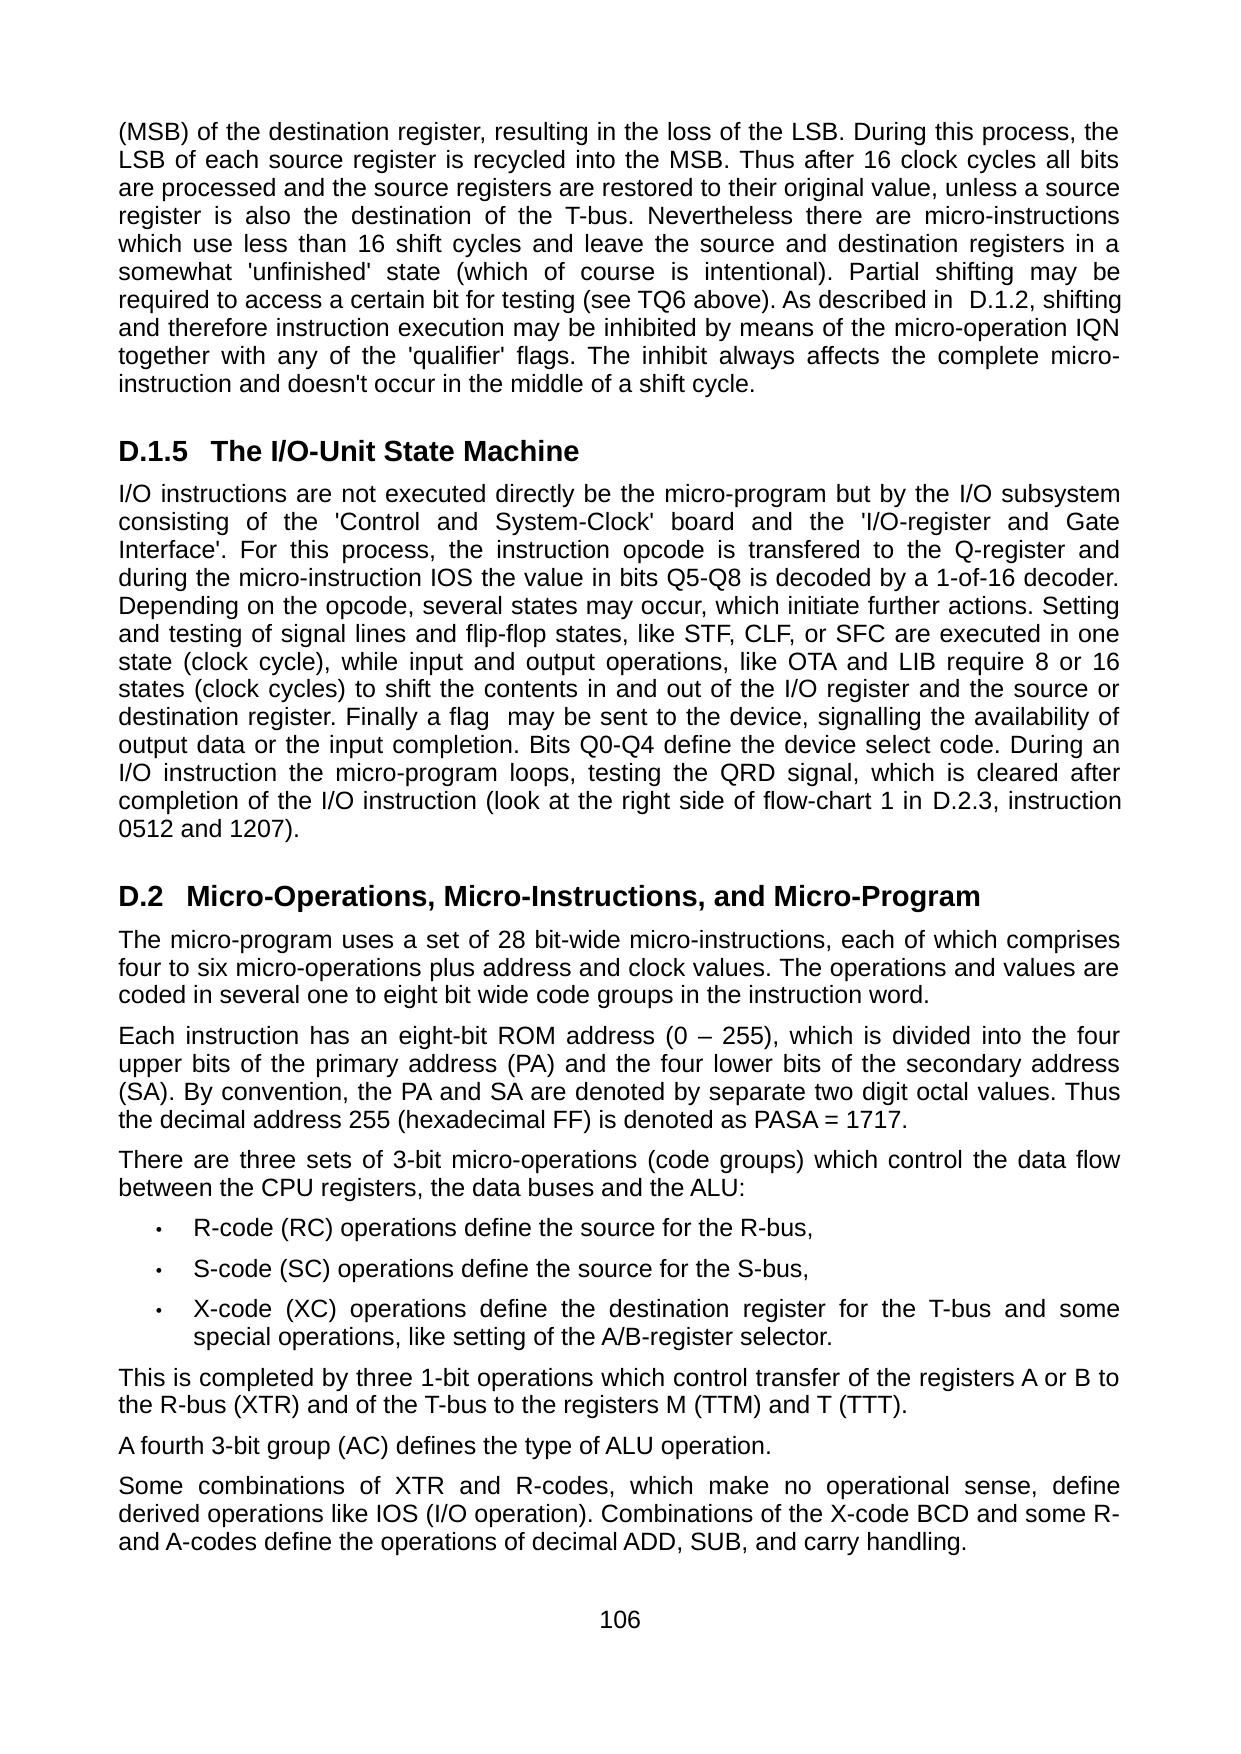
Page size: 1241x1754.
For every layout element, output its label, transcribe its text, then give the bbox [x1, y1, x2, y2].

text (MSB) of the destination register, resulting in the loss of the LSB. During this process, the LSB of each source register is recycled into the MSB. Thus after 16 clock cycles all bits are processed and the source registers are restored to their original value, unless a source register is also the destination of the T-bus. Nevertheless there are micro-instructions which use less than 16 shift cycles and leave the source and destination registers in a somewhat 'unfinished' state (which of course is intentional). Partial shifting may be required to access a certain bit for testing (see TQ6 above). As described in D.1.2, shifting and therefore instruction execution may be inhibited by means of the micro-operation IQN together with any of the 'qualifier' flags. The inhibit always affects the complete micro-instruction and doesn't occur in the middle of a shift cycle. [118, 118, 1122, 397]
list S-code (SC) operations define the source for the S-bus, [156, 1254, 1122, 1282]
text Each instruction has an eight-bit ROM address (0 – 255), which is divided into the four upper bits of the primary address (PA) and the four lower bits of the secondary address (SA). By convention, the PA and SA are denoted by separate two digit octal values. Thus the decimal address 255 (hexadecimal FF) is denoted as PASA = 1717. [118, 1022, 1122, 1133]
text There are three sets of 3-bit micro-operations (code groups) which control the data flow between the CPU registers, the data buses and the ALU: [118, 1146, 1122, 1202]
subtitle Micro-Operations, Micro-Instructions, and Micro-Program [118, 880, 1122, 913]
text A fourth 3-bit group (AC) defines the type of ALU operation. [118, 1432, 1122, 1459]
text Some combinations of XTR and R-codes, which make no operational sense, define derived operations like IOS (I/O operation). Combinations of the X-code BCD and some R- and A-codes define the operations of decimal ADD, SUB, and carry handling. [118, 1472, 1122, 1556]
text This is completed by three 1-bit operations which control transfer of the registers A or B to the R-bus (XTR) and of the T-bus to the registers M (TTM) and T (TTT). [118, 1363, 1122, 1419]
list R-code (RC) operations define the source for the R-bus, [156, 1214, 1122, 1242]
subtitle The I/O-Unit State Machine [118, 435, 1122, 467]
list X-code (XC) operations define the destination register for the T-bus and some special operations, like setting of the A/B-register selector. [156, 1295, 1122, 1351]
text The micro-program uses a set of 28 bit-wide micro-instructions, each of which comprises four to six micro-operations plus address and clock values. The operations and values are coded in several one to eight bit wide code groups in the instruction word. [118, 925, 1122, 1009]
text I/O instructions are not executed directly be the micro-program but by the I/O subsystem consisting of the 'Control and System-Clock' board and the 'I/O-register and Gate Interface'. For this process, the instruction opcode is transfered to the Q-register and during the micro-instruction IOS the value in bits Q5-Q8 is decoded by a 1-of-16 decoder. Depending on the opcode, several states may occur, which initiate further actions. Setting and testing of signal lines and flip-flop states, like STF, CLF, or SFC are executed in one state (clock cycle), while input and output operations, like OTA and LIB require 8 or 16 states (clock cycles) to shift the contents in and out of the I/O register and the source or destination register. Finally a flag may be sent to the device, signalling the availability of output data or the input completion. Bits Q0-Q4 define the device select code. During an I/O instruction the micro-program loops, testing the QRD signal, which is cleared after completion of the I/O instruction (look at the right side of flow-chart 1 in D.2.3, instruction 0512 and 1207). [118, 480, 1122, 843]
